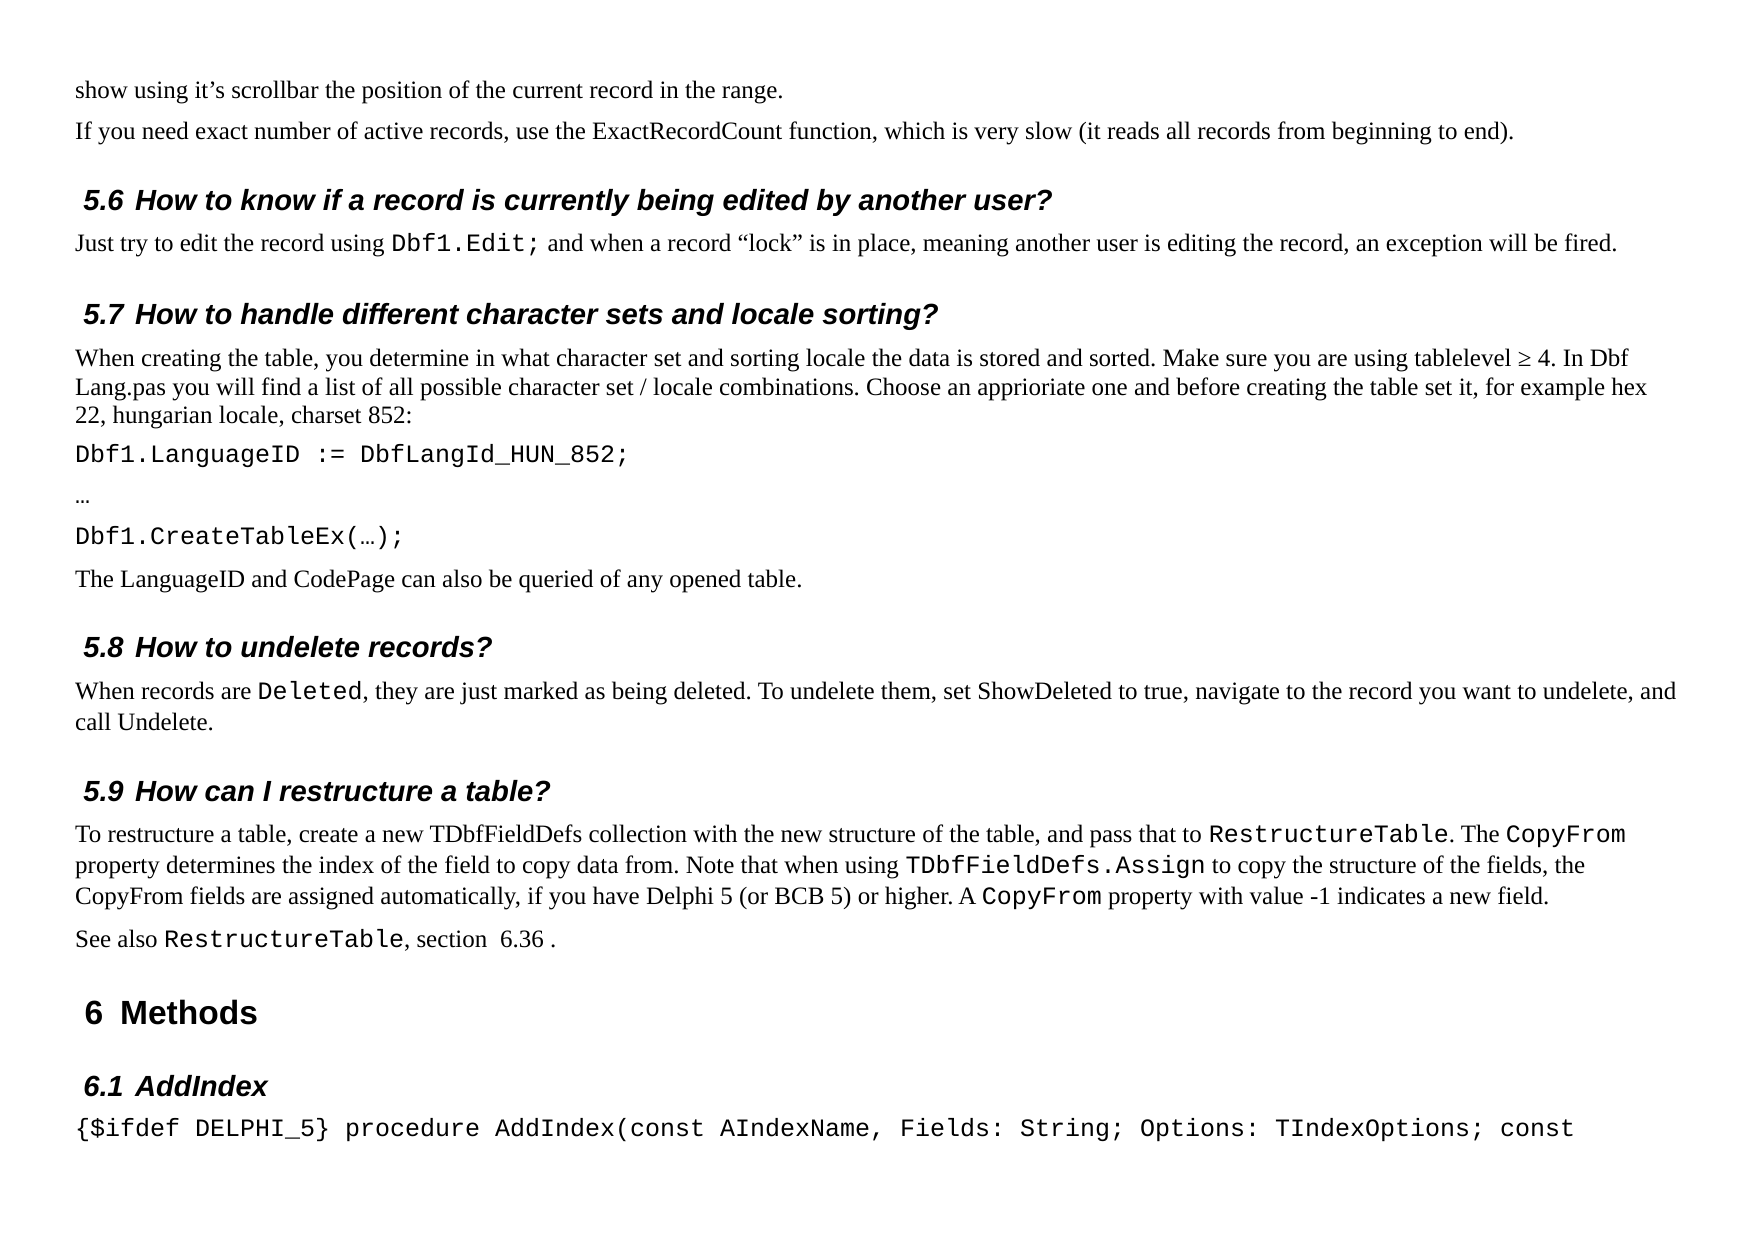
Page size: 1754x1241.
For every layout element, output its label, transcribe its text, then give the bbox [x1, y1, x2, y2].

text show using it’s scrollbar the position of the current record in the range. [75, 75, 1679, 104]
subtitle How to undelete records? [75, 630, 1679, 664]
text See also RestructureTable, section 6.36 . [75, 924, 1679, 955]
text To restructure a table, create a new TDbfFieldDefs collection with the new structure of the table, and pass that to RestructureTable. The CopyFrom property determines the index of the field to copy data from. Note that when using TDbfFieldDefs.Assign to copy the structure of the fields, the CopyFrom fields are assigned automatically, if you have Delphi 5 (or BCB 5) or higher. A CopyFrom property with value -1 indicates a new field. [75, 819, 1679, 912]
text The LanguageID and CodePage can also be queried of any opened table. [75, 564, 1679, 593]
text Dbf1.CreateTableEx(…); [75, 523, 1679, 552]
subtitle How to know if a record is currently being edited by another user? [75, 182, 1679, 216]
text When creating the table, you determine in what character set and sorting locale the data is stored and sorted. Make sure you are using tablelevel ≥ 4. In Dbf Lang.pas you will find a list of all possible character set / locale combinations. Choose an apprioriate one and before creating the table set it, for example hex 22, hungarian locale, charset 852: [75, 343, 1679, 429]
text Just try to edit the record using Dbf1.Edit; and when a record “lock” is in place, meaning another user is editing the record, an exception will be fired. [75, 228, 1679, 259]
text If you need exact number of active records, use the ExactRecordCount function, which is very slow (it reads all records from beginning to end). [75, 116, 1679, 145]
text … [75, 482, 1679, 511]
subtitle How to handle different character sets and locale sorting? [75, 297, 1679, 330]
subtitle Methods [75, 993, 1679, 1032]
subtitle AddIndex [75, 1069, 1679, 1103]
subtitle How can I restructure a table? [75, 773, 1679, 807]
text {$ifdef DELPHI_5} procedure AddIndex(const AIndexName, Fields: String; Options: TIndexOptions; const [75, 1115, 1679, 1143]
text When records are Deleted, they are just marked as being deleted. To undelete them, set ShowDeleted to true, navigate to the record you want to undelete, and call Undelete. [75, 676, 1679, 736]
text Dbf1.LanguageID := DbfLangId_HUN_852; [75, 442, 1679, 470]
